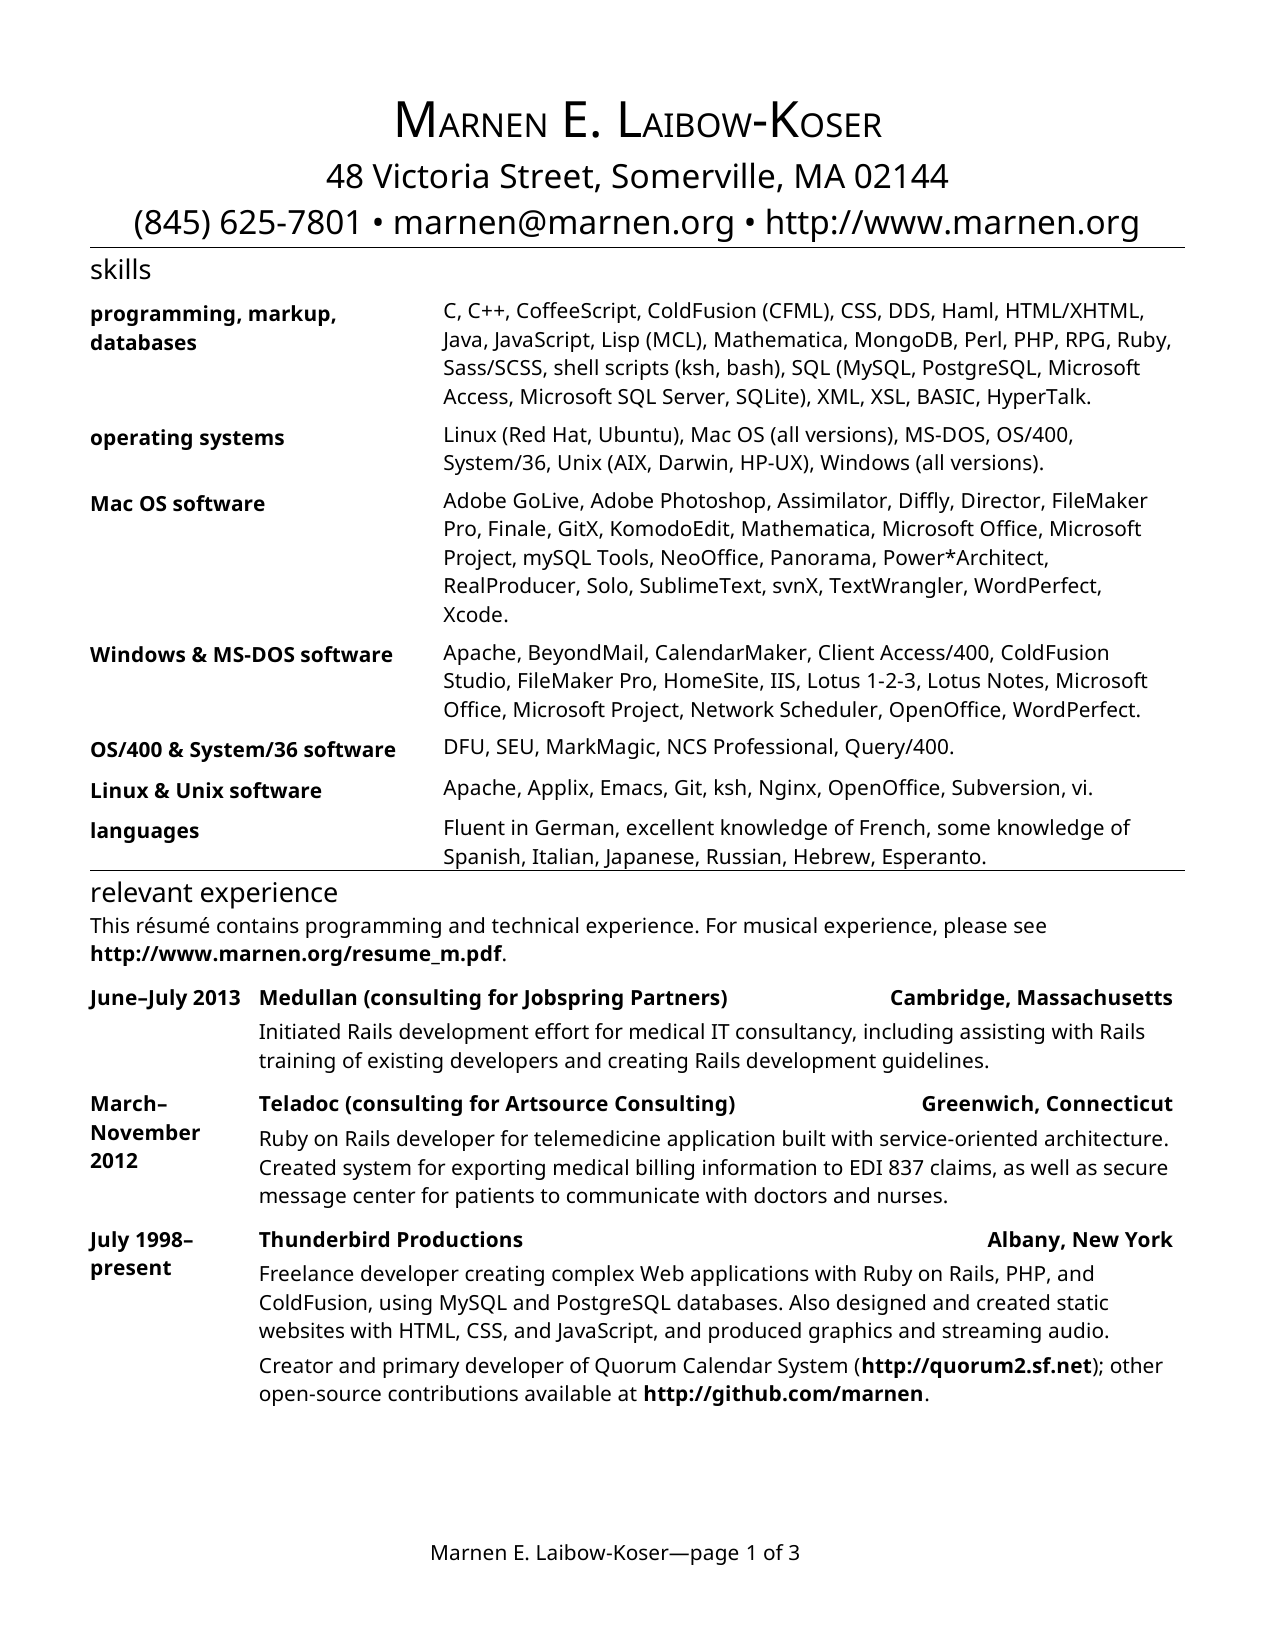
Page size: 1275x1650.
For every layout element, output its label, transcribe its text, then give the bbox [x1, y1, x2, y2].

table_cell Windows & MS-DOS software [90, 628, 443, 723]
table_cell Adobe GoLive, Adobe Photoshop, Assimilator, Diffly, Director, FileMaker Pro, Finale, GitX, KomodoEdit, Mathematica, Microsoft Office, Microsoft Project, mySQL Tools, NeoOffice, Panorama, Power*Architect, RealProducer, Solo, SublimeText, svnX, TextWrangler, WordPerfect, Xcode. [443, 477, 1185, 628]
table_cell languages [90, 804, 443, 870]
table_header programming, markup, databases [90, 287, 443, 410]
table_header C, C++, CoffeeScript, ColdFusion (CFML), CSS, DDS, Haml, HTML/XHTML, Java, JavaScript, Lisp (MCL), Mathematica, MongoDB, Perl, PHP, RPG, Ruby, Sass/SCSS, shell scripts (ksh, bash), SQL (MySQL, PostgreSQL, Microsoft Access, Microsoft SQL Server, SQLite), XML, XSL, BASIC, HyperTalk. [443, 287, 1185, 410]
text Marnen E. Laibow-Koser 48 Victoria Street, Somerville, MA 02144 (845) 625-7801 • marnen@marnen.org • http://www.marnen.org [90, 84, 1185, 244]
text This résumé contains programming and technical experience. For musical experience, please see http://www.marnen.org/resume_m.pdf. [90, 911, 1185, 968]
text skills [90, 248, 1185, 287]
table_cell operating systems [90, 410, 443, 477]
table_cell Fluent in German, excellent knowledge of French, some knowledge of Spanish, Italian, Japanese, Russian, Hebrew, Esperanto. [443, 804, 1185, 870]
table_cell DFU, SEU, MarkMagic, NCS Professional, Query/400. [443, 723, 1185, 764]
table_cell Mac OS software [90, 477, 443, 628]
table_cell Teladoc (consulting for Artsource Consulting) Greenwich, Connecticut Ruby on Rails developer for telemedicine application built with service-oriented architecture. Created system for exporting medical billing information to EDI 837 claims, as well as secure message center for patients to communicate with doctors and nurses. [259, 1074, 1185, 1209]
table_cell Linux (Red Hat, Ubuntu), Mac OS (all versions), MS-DOS, OS/400, System/36, Unix (AIX, Darwin, HP-UX), Windows (all versions). [443, 410, 1185, 477]
table_cell Linux & Unix software [90, 764, 443, 804]
table_cell Thunderbird Productions Albany, New York Freelance developer creating complex Web applications with Ruby on Rails, PHP, and ColdFusion, using MySQL and PostgreSQL databases. Also designed and created static websites with HTML, CSS, and JavaScript, and produced graphics and streaming audio. Creator and primary developer of Quorum Calendar System (http://quorum2.sf.net); other open-source contributions available at http://github.com/marnen. [259, 1210, 1185, 1408]
table_cell July 1998–present [90, 1210, 258, 1408]
table_cell Apache, BeyondMail, CalendarMaker, Client Access/400, ColdFusion Studio, FileMaker Pro, HomeSite, IIS, Lotus 1-2-3, Lotus Notes, Microsoft Office, Microsoft Project, Network Scheduler, OpenOffice, WordPerfect. [443, 628, 1185, 723]
table_header June–July 2013 [90, 968, 258, 1074]
text relevant experience [90, 871, 1185, 911]
table_cell Apache, Applix, Emacs, Git, ksh, Nginx, OpenOffice, Subversion, vi. [443, 764, 1185, 804]
table_cell OS/400 & System/36 software [90, 723, 443, 764]
table_cell March–November 2012 [90, 1074, 258, 1209]
table_header Medullan (consulting for Jobspring Partners) Cambridge, Massachusetts Initiated Rails development effort for medical IT consultancy, including assisting with Rails training of existing developers and creating Rails development guidelines. [259, 968, 1185, 1074]
